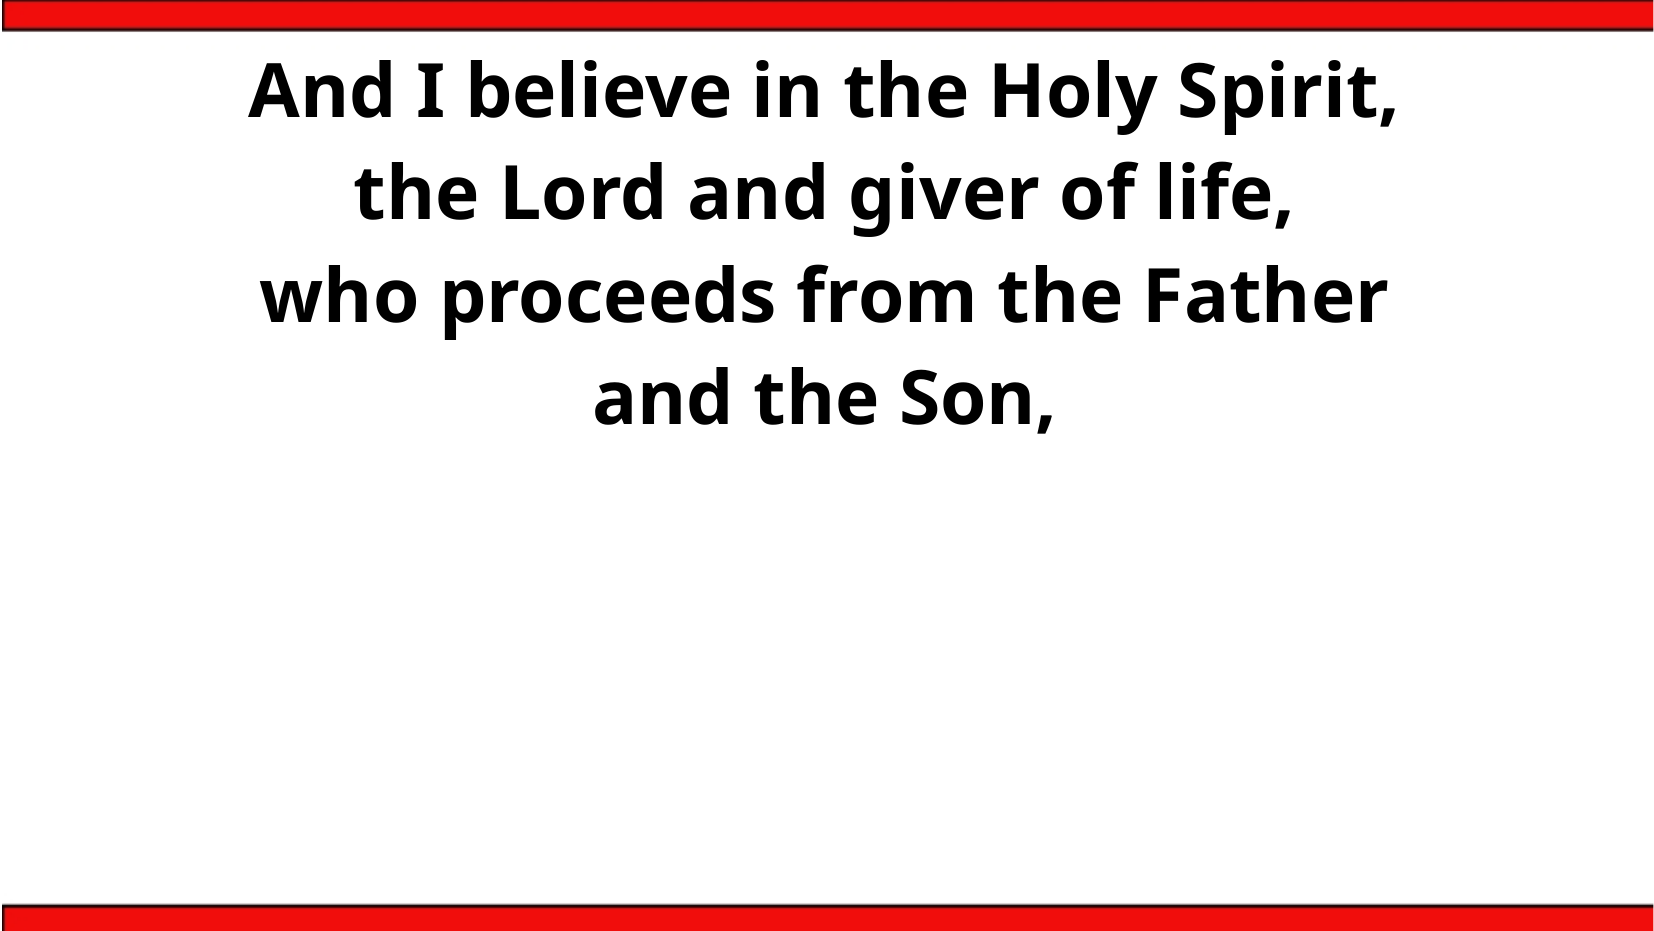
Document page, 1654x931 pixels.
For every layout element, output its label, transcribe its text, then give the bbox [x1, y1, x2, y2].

text_box And I believe in the Holy Spirit, the Lord and giver of life, who proceeds from the Father and the Son, [60, 30, 1591, 445]
picture [2, 0, 1654, 931]
